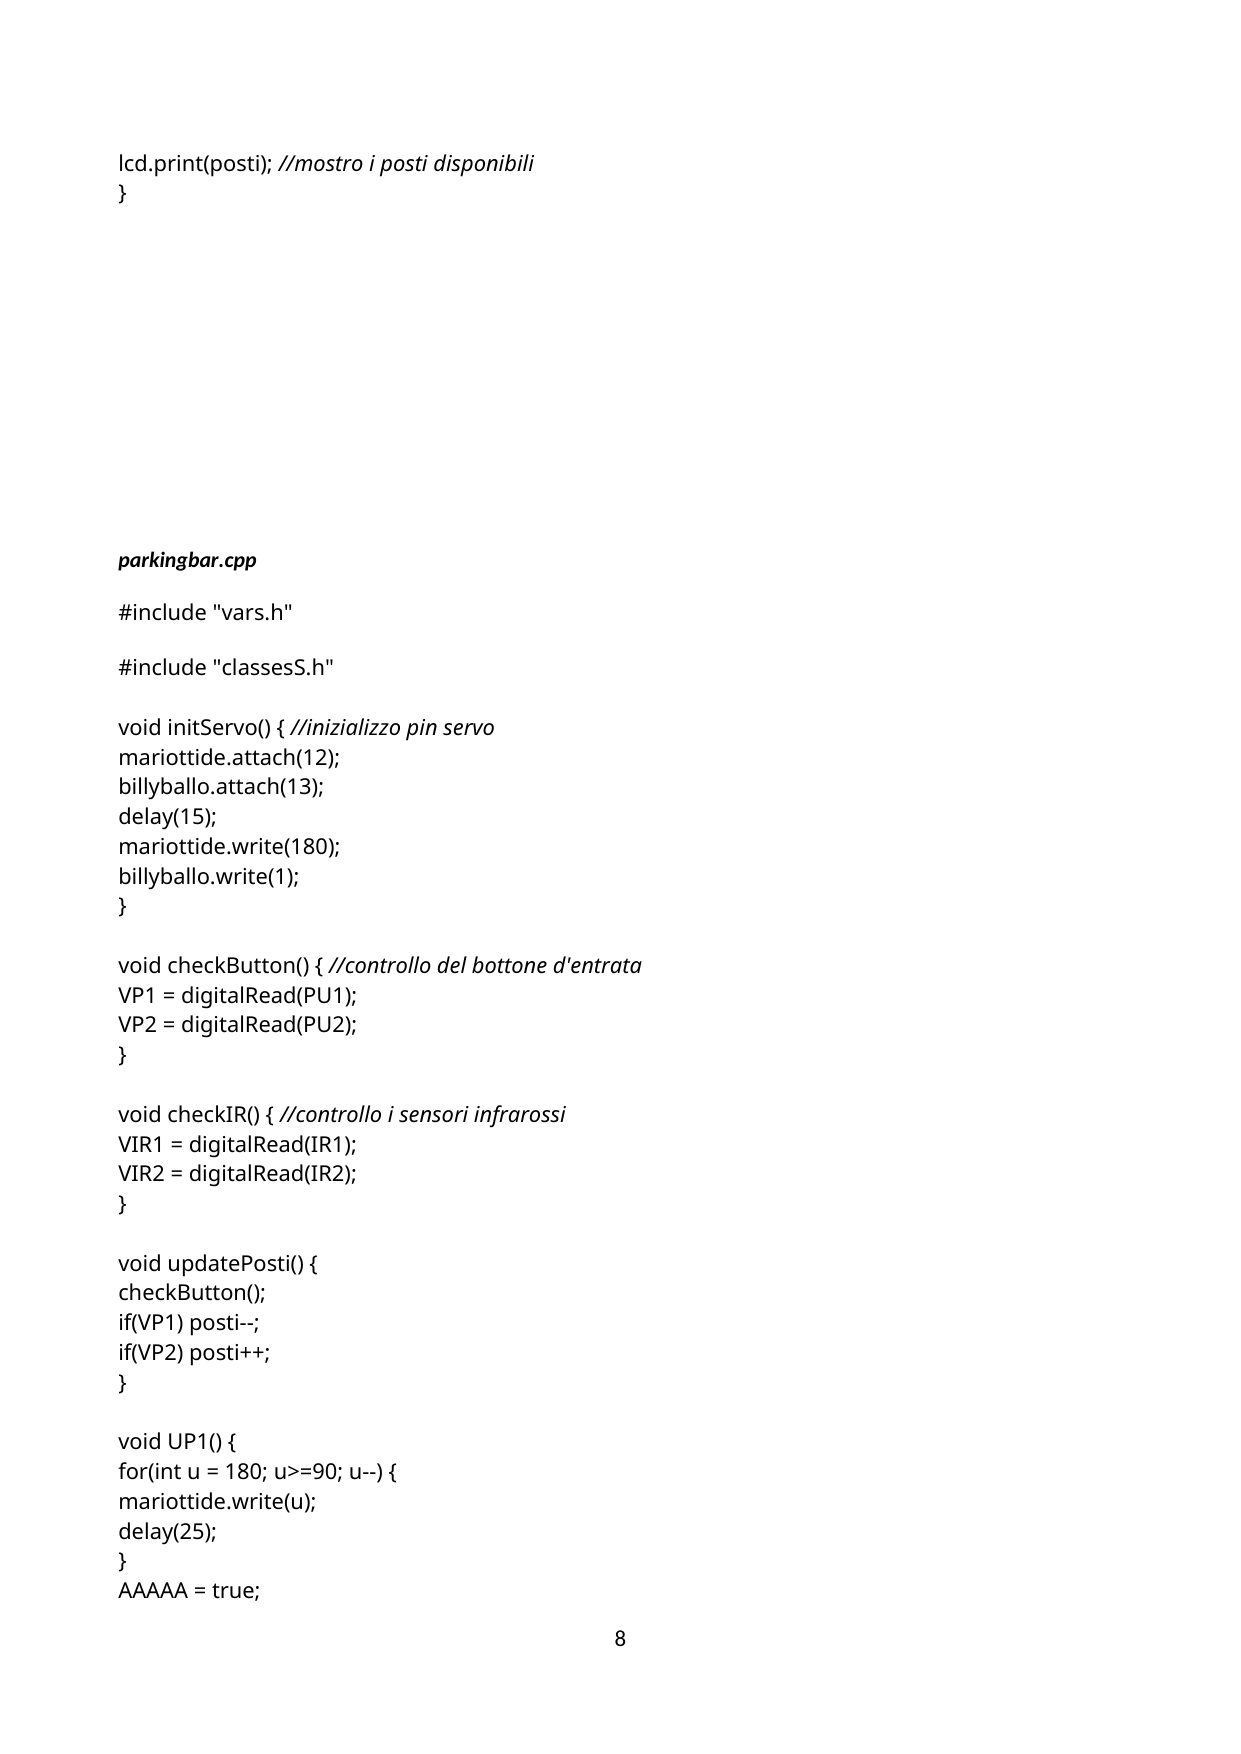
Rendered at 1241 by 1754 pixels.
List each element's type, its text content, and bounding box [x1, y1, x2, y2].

text if(VP2) posti++; [118, 1337, 1122, 1367]
text } [118, 1188, 1122, 1218]
text mariottide.attach(12); [118, 741, 1122, 771]
text #include "vars.h" [118, 597, 1122, 627]
text VP1 = digitalRead(PU1); [118, 980, 1122, 1009]
text void UP1() { [118, 1426, 1122, 1456]
text VIR1 = digitalRead(IR1); [118, 1128, 1122, 1158]
text billyballo.write(1); [118, 861, 1122, 890]
text delay(25); [118, 1516, 1122, 1545]
text void checkButton() { //controllo del bottone d'entrata [118, 950, 1122, 980]
text void checkIR() { //controllo i sensori infrarossi [118, 1099, 1122, 1128]
text } [118, 177, 1122, 207]
text AAAAA = true; [118, 1575, 1122, 1605]
text parkingbar.cpp [118, 546, 1122, 572]
text checkButton(); [118, 1277, 1122, 1307]
text } [118, 1039, 1122, 1069]
text VP2 = digitalRead(PU2); [118, 1009, 1122, 1039]
text if(VP1) posti--; [118, 1307, 1122, 1337]
text #include "classesS.h" [118, 652, 1122, 682]
text } [118, 1367, 1122, 1397]
text void updatePosti() { [118, 1248, 1122, 1277]
text } [118, 890, 1122, 920]
text delay(15); [118, 801, 1122, 831]
text VIR2 = digitalRead(IR2); [118, 1158, 1122, 1188]
text lcd.print(posti); //mostro i posti disponibili [118, 148, 1122, 177]
text billyballo.attach(13); [118, 771, 1122, 801]
text void initServo() { //inizializzo pin servo [118, 712, 1122, 741]
text } [118, 1545, 1122, 1575]
text mariottide.write(180); [118, 831, 1122, 861]
text mariottide.write(u); [118, 1486, 1122, 1516]
text for(int u = 180; u>=90; u--) { [118, 1456, 1122, 1486]
